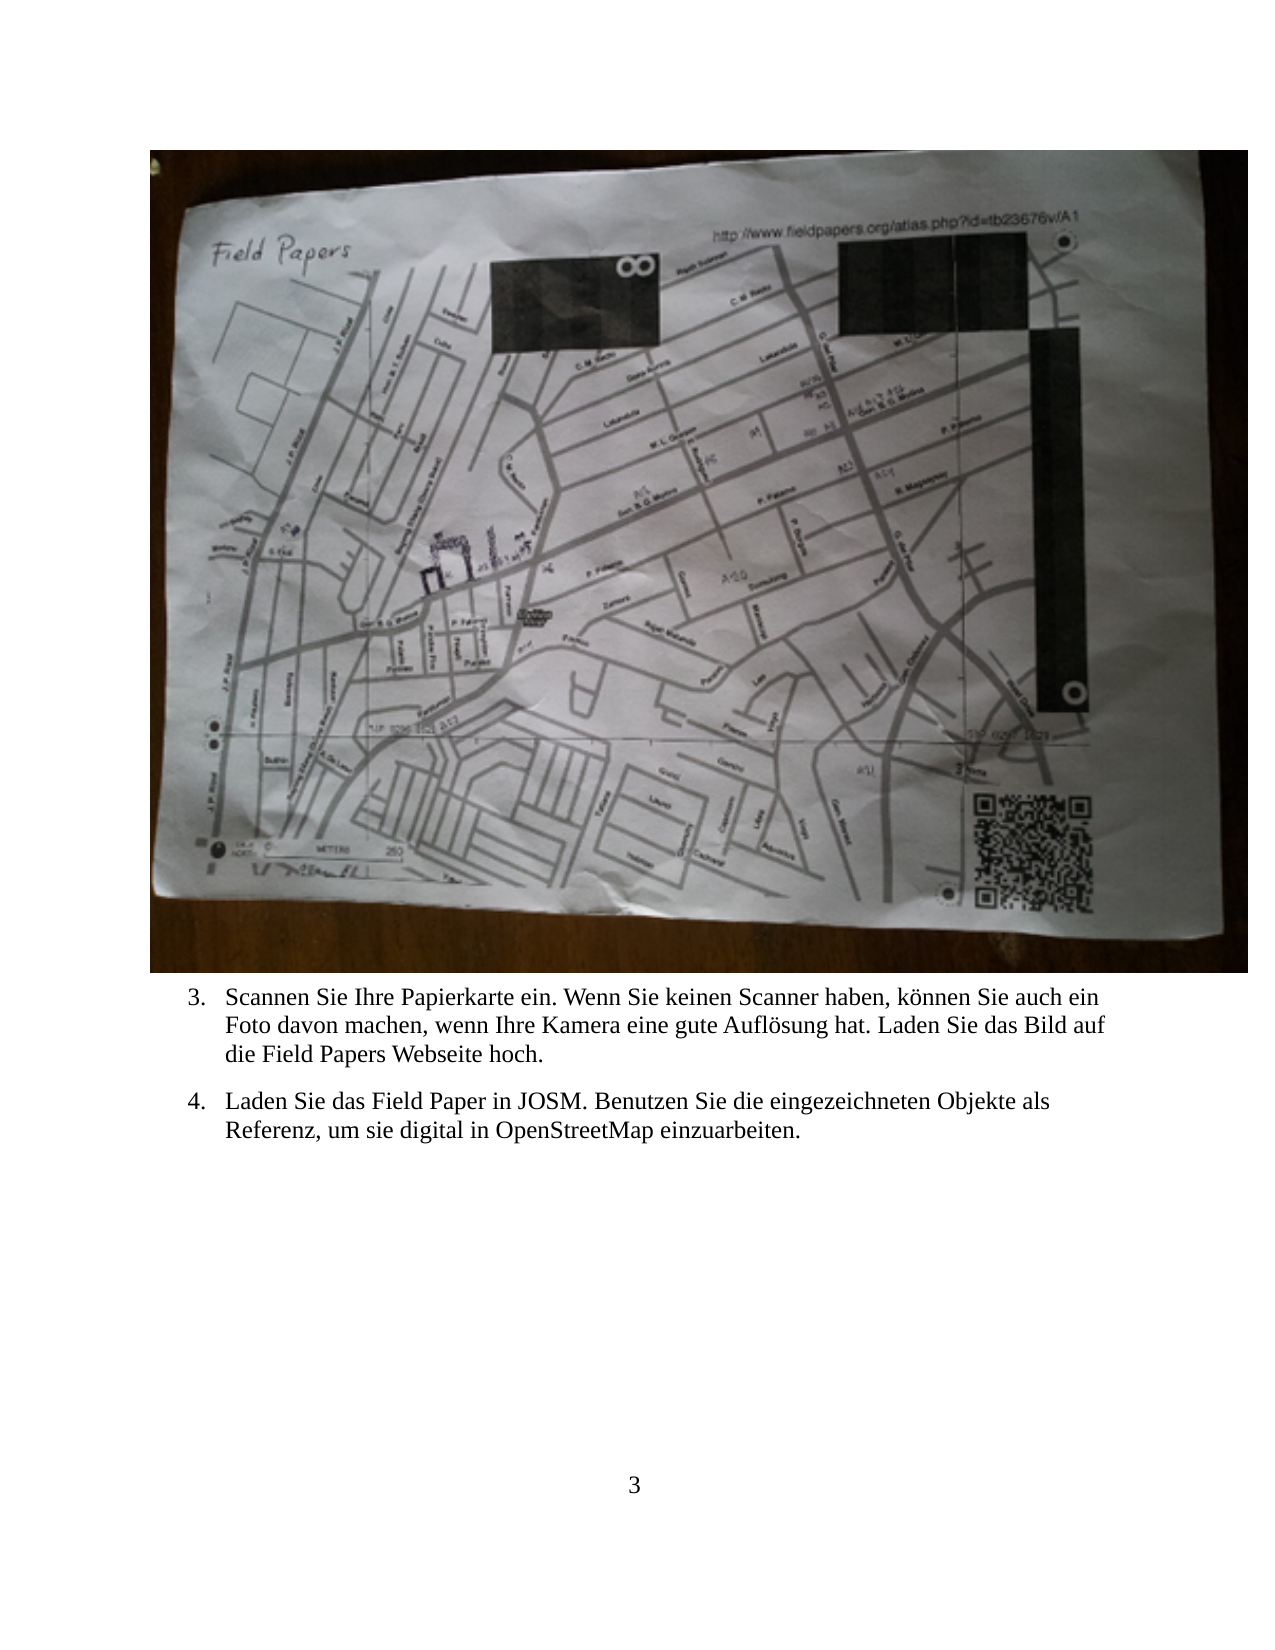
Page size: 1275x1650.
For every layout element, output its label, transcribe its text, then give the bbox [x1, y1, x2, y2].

list Laden Sie das Field Paper in JOSM. Benutzen Sie die eingezeichneten Objekte als Referenz, um sie digital in OpenStreetMap einzuarbeiten. [187, 1086, 1125, 1143]
picture [150, 150, 1248, 973]
list Scannen Sie Ihre Papierkarte ein. Wenn Sie keinen Scanner haben, können Sie auch ein Foto davon machen, wenn Ihre Kamera eine gute Auflösung hat. Laden Sie das Bild auf die Field Papers Webseite hoch. [187, 982, 1125, 1068]
